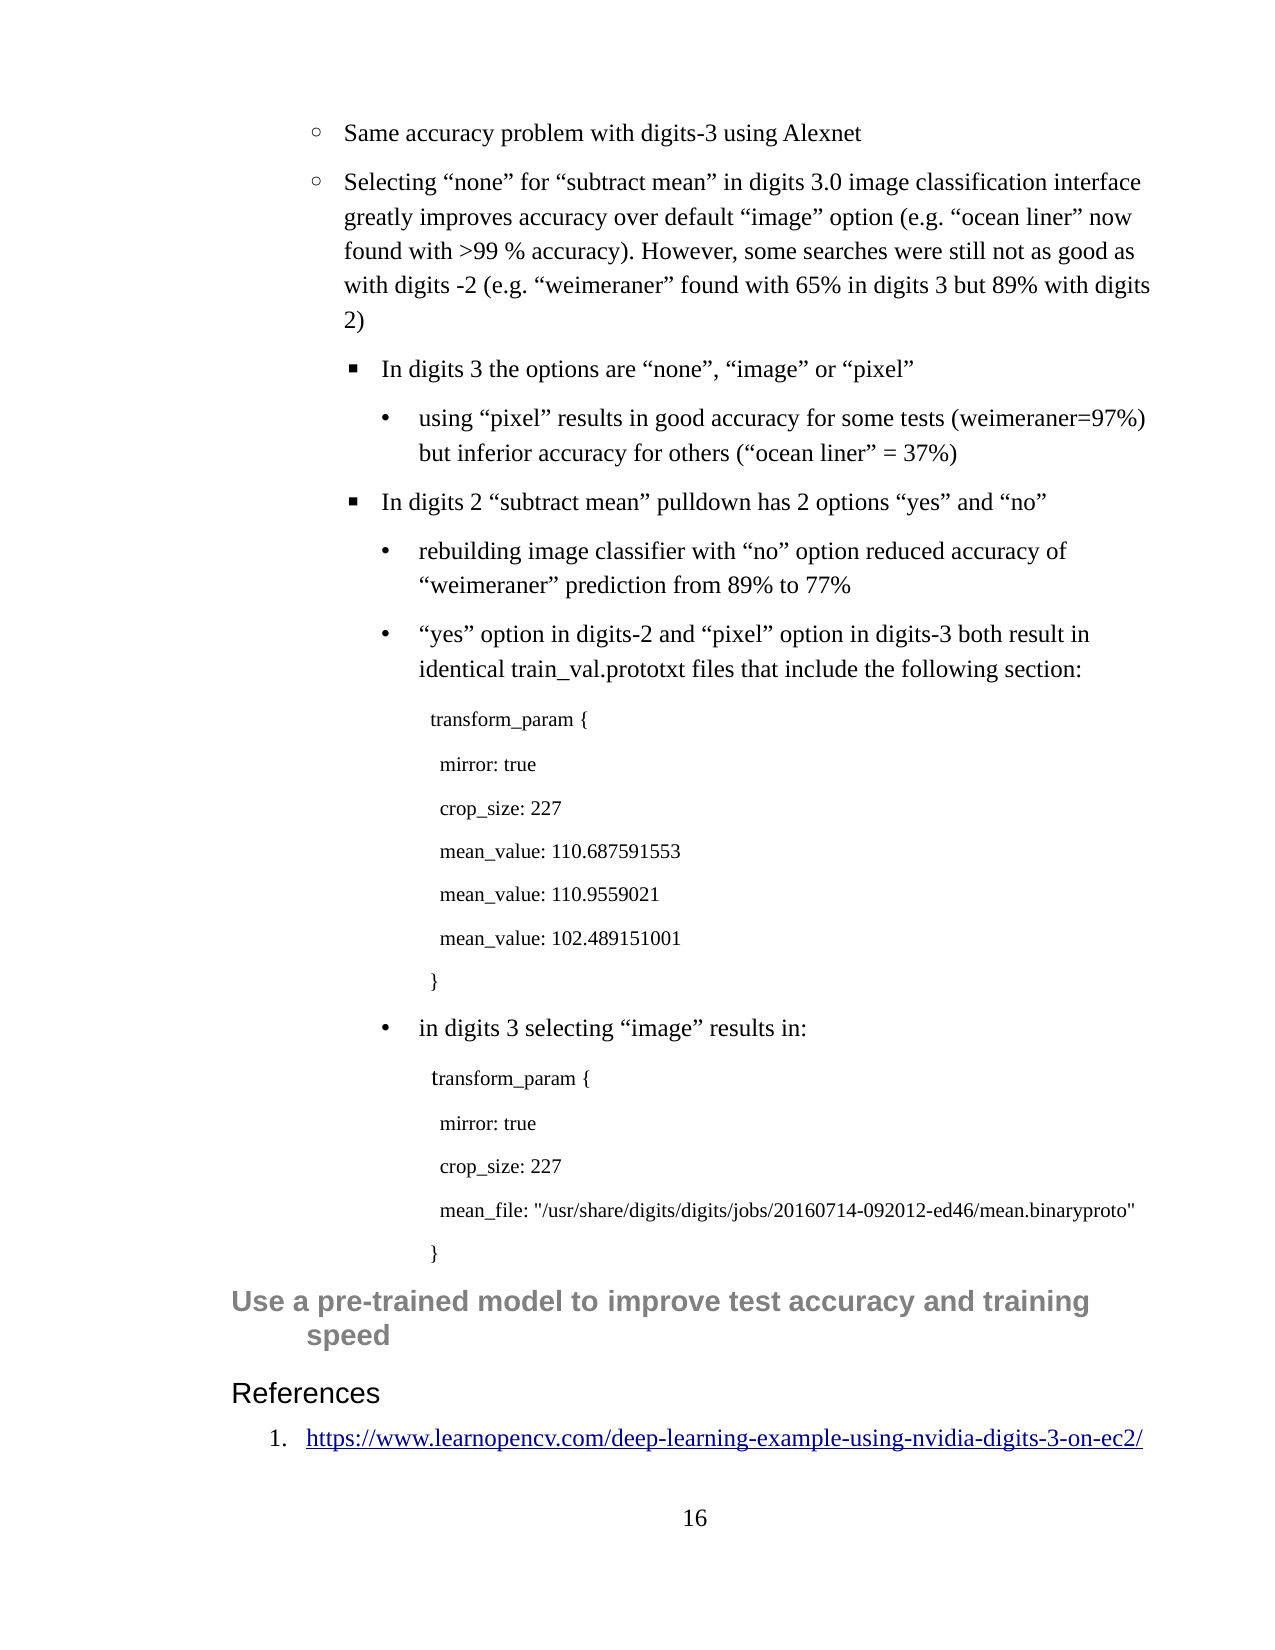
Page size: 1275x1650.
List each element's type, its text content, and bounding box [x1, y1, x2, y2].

text mirror: true [419, 752, 1158, 776]
text } [419, 969, 1158, 993]
list rebuilding image classifier with “no” option reduced accuracy of “weimeraner” prediction from 89% to 77% [381, 536, 1158, 599]
text mirror: true [419, 1111, 1158, 1135]
text crop_size: 227 [419, 1154, 1158, 1178]
text mean_value: 102.489151001 [419, 926, 1158, 950]
text transform_param { [419, 1062, 1158, 1090]
text crop_size: 227 [419, 795, 1158, 819]
text mean_value: 110.687591553 [419, 839, 1158, 863]
text } [419, 1241, 1158, 1265]
list In digits 2 “subtract mean” pulldown has 2 options “yes” and “no” [344, 487, 1158, 516]
list in digits 3 selecting “image” results in: [381, 1013, 1158, 1041]
list Selecting “none” for “subtract mean” in digits 3.0 image classification interface greatly improves accuracy over default “image” option (e.g. “ocean liner” now found with >99 % accuracy). However, some searches were still not as good as with digits -2 (e.g. “weimeraner” found with 65% in digits 3 but 89% with digits 2) [306, 167, 1158, 334]
subtitle Use a pre-trained model to improve test accuracy and training speed [231, 1284, 1158, 1352]
list using “pixel” results in good accuracy for some tests (weimeraner=97%) but inferior accuracy for others (“ocean liner” = 37%) [381, 403, 1158, 466]
text mean_file: "/usr/share/digits/digits/jobs/20160714-092012-ed46/mean.binaryproto" [419, 1198, 1158, 1222]
text mean_value: 110.9559021 [419, 882, 1158, 906]
list “yes” option in digits-2 and “pixel” option in digits-3 both result in identical train_val.prototxt files that include the following section: [381, 619, 1158, 683]
list Same accuracy problem with digits-3 using Alexnet [306, 118, 1158, 147]
text transform_param { [419, 703, 1158, 732]
subtitle References [231, 1377, 1158, 1410]
list https://www.learnopencv.com/deep-learning-example-using-nvidia-digits-3-on-ec2/ [269, 1423, 1158, 1451]
list In digits 3 the options are “none”, “image” or “pixel” [344, 354, 1158, 383]
